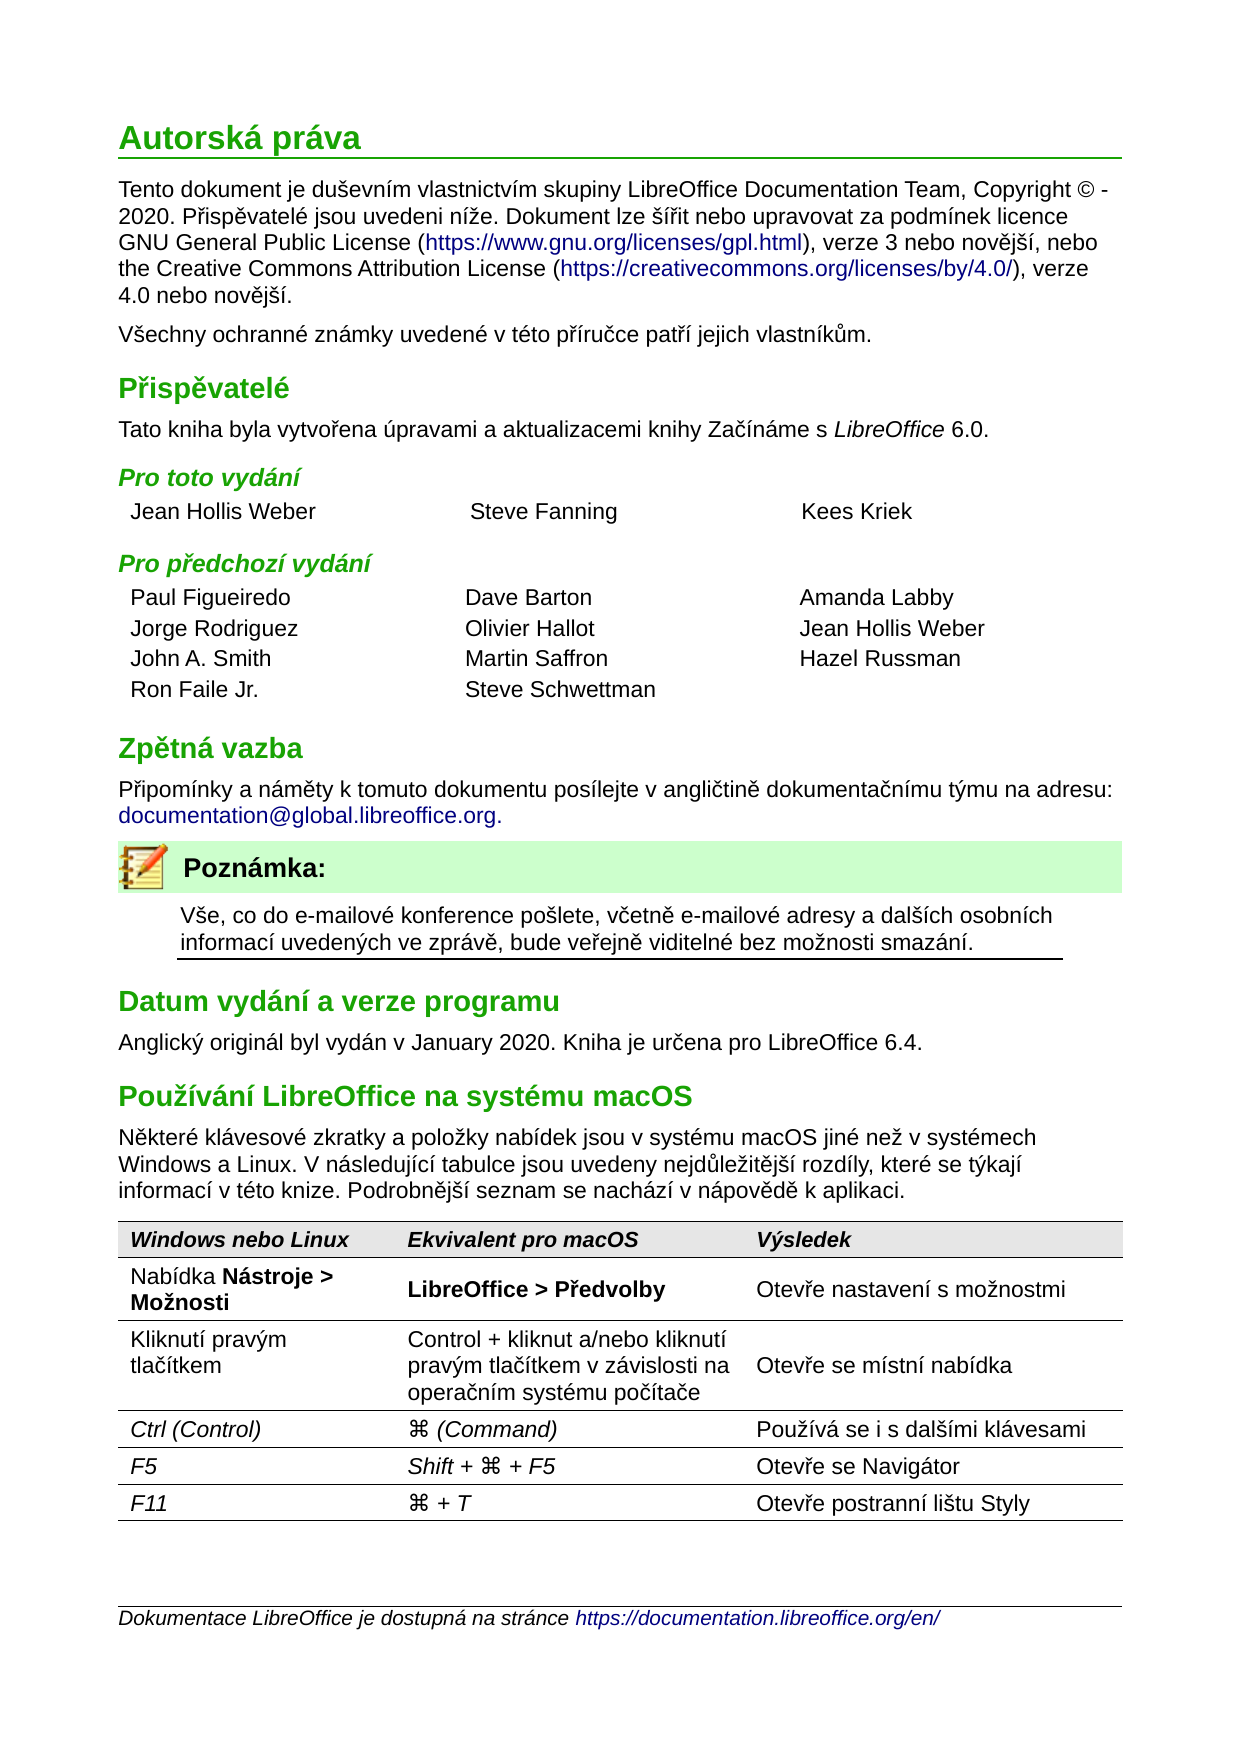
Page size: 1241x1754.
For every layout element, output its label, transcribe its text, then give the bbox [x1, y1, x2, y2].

subtitle Zpětná vazba [118, 731, 1122, 764]
table_cell Používá se i s dalšími klávesami [744, 1411, 1123, 1447]
table_cell F11 [118, 1485, 395, 1520]
subtitle Autorská práva [118, 118, 1122, 157]
text Tento dokument je duševním vlastnictvím skupiny LibreOffice Documentation Team, Copyright © - 2020. Přispěvatelé jsou uvedeni níže. Dokument lze šířit nebo upravovat za podmínek licence GNU General Public License (https://www.gnu.org/licenses/gpl.html), verze 3 nebo novější, nebo the Creative Commons Attribution License (https://creativecommons.org/licenses/by/4.0/), verze 4.0 nebo novější. [118, 176, 1122, 308]
subtitle Pro toto vydání [118, 463, 1122, 492]
table_cell ⌘ + T [395, 1485, 744, 1520]
table_cell Jean Hollis Weber [788, 615, 1122, 645]
table_cell F5 [118, 1448, 395, 1483]
table_cell Shift + ⌘ + F5 [395, 1448, 744, 1483]
subtitle Používání LibreOffice na systému macOS [118, 1079, 1122, 1113]
table_header Windows nebo Linux [118, 1222, 395, 1257]
table_cell Otevře se místní nabídka [744, 1321, 1123, 1410]
table_header Steve Fanning [458, 498, 789, 528]
table_cell John A. Smith [118, 645, 453, 676]
table_cell Jorge Rodriguez [118, 615, 453, 645]
subtitle Datum vydání a verze programu [118, 984, 1122, 1017]
table_cell Otevře nastavení s možnostmi [744, 1258, 1123, 1320]
table_header Jean Hollis Weber [118, 498, 458, 528]
table_header Dave Barton [453, 584, 787, 614]
table_header Ekvivalent pro macOS [395, 1222, 744, 1257]
table_cell ⌘ (Command) [395, 1411, 744, 1447]
table_header Kees Kriek [789, 498, 1122, 528]
table_cell Kliknutí pravým tlačítkem [118, 1321, 395, 1410]
table_header Výsledek [744, 1222, 1123, 1257]
table_cell Martin Saffron [453, 645, 787, 676]
table_cell [788, 676, 1122, 707]
table_cell Nabídka Nástroje > Možnosti [118, 1258, 395, 1320]
table_cell Ctrl (Control) [118, 1411, 395, 1447]
table_cell Olivier Hallot [453, 615, 787, 645]
text Tato kniha byla vytvořena úpravami a aktualizacemi knihy Začínáme s LibreOffice 6.0. [118, 416, 1122, 442]
text Některé klávesové zkratky a položky nabídek jsou v systému macOS jiné než v systémech Windows a Linux. V následující tabulce jsou uvedeny nejdůležitější rozdíly, které se týkají informací v této knize. Podrobnější seznam se nachází v nápovědě k aplikaci. [118, 1124, 1122, 1203]
table_cell Otevře postranní lištu Styly [744, 1485, 1123, 1520]
subtitle Pro předchozí vydání [118, 549, 1122, 578]
table_cell Otevře se Navigátor [744, 1448, 1123, 1483]
table_cell Ron Faile Jr. [118, 676, 453, 707]
text Všechny ochranné známky uvedené v této příručce patří jejich vlastníkům. [118, 321, 1122, 347]
table_cell Hazel Russman [788, 645, 1122, 676]
table_header Amanda Labby [788, 584, 1122, 614]
subtitle Poznámka: [118, 849, 1122, 889]
text Vše, co do e-mailové konference pošlete, včetně e-mailové adresy a dalších osobních informací uvedených ve zprávě, bude veřejně viditelné bez možnosti smazání. [177, 899, 1063, 958]
picture [119, 842, 170, 893]
subtitle Přispěvatelé [118, 371, 1122, 404]
text Připomínky a náměty k tomuto dokumentu posílejte v angličtině dokumentačnímu týmu na adresu: documentation@global.libreoffice.org. [118, 776, 1122, 829]
table_header Paul Figueiredo [118, 584, 453, 614]
table_cell Control + kliknut a/nebo kliknutí pravým tlačítkem v závislosti na operačním systému počítače [395, 1321, 744, 1410]
table_cell LibreOffice > Předvolby [395, 1258, 744, 1320]
text Anglický originál byl vydán v lednu 2020. Kniha je určena pro LibreOffice 6.4. [118, 1029, 1122, 1055]
table_cell Steve Schwettman [453, 676, 787, 707]
